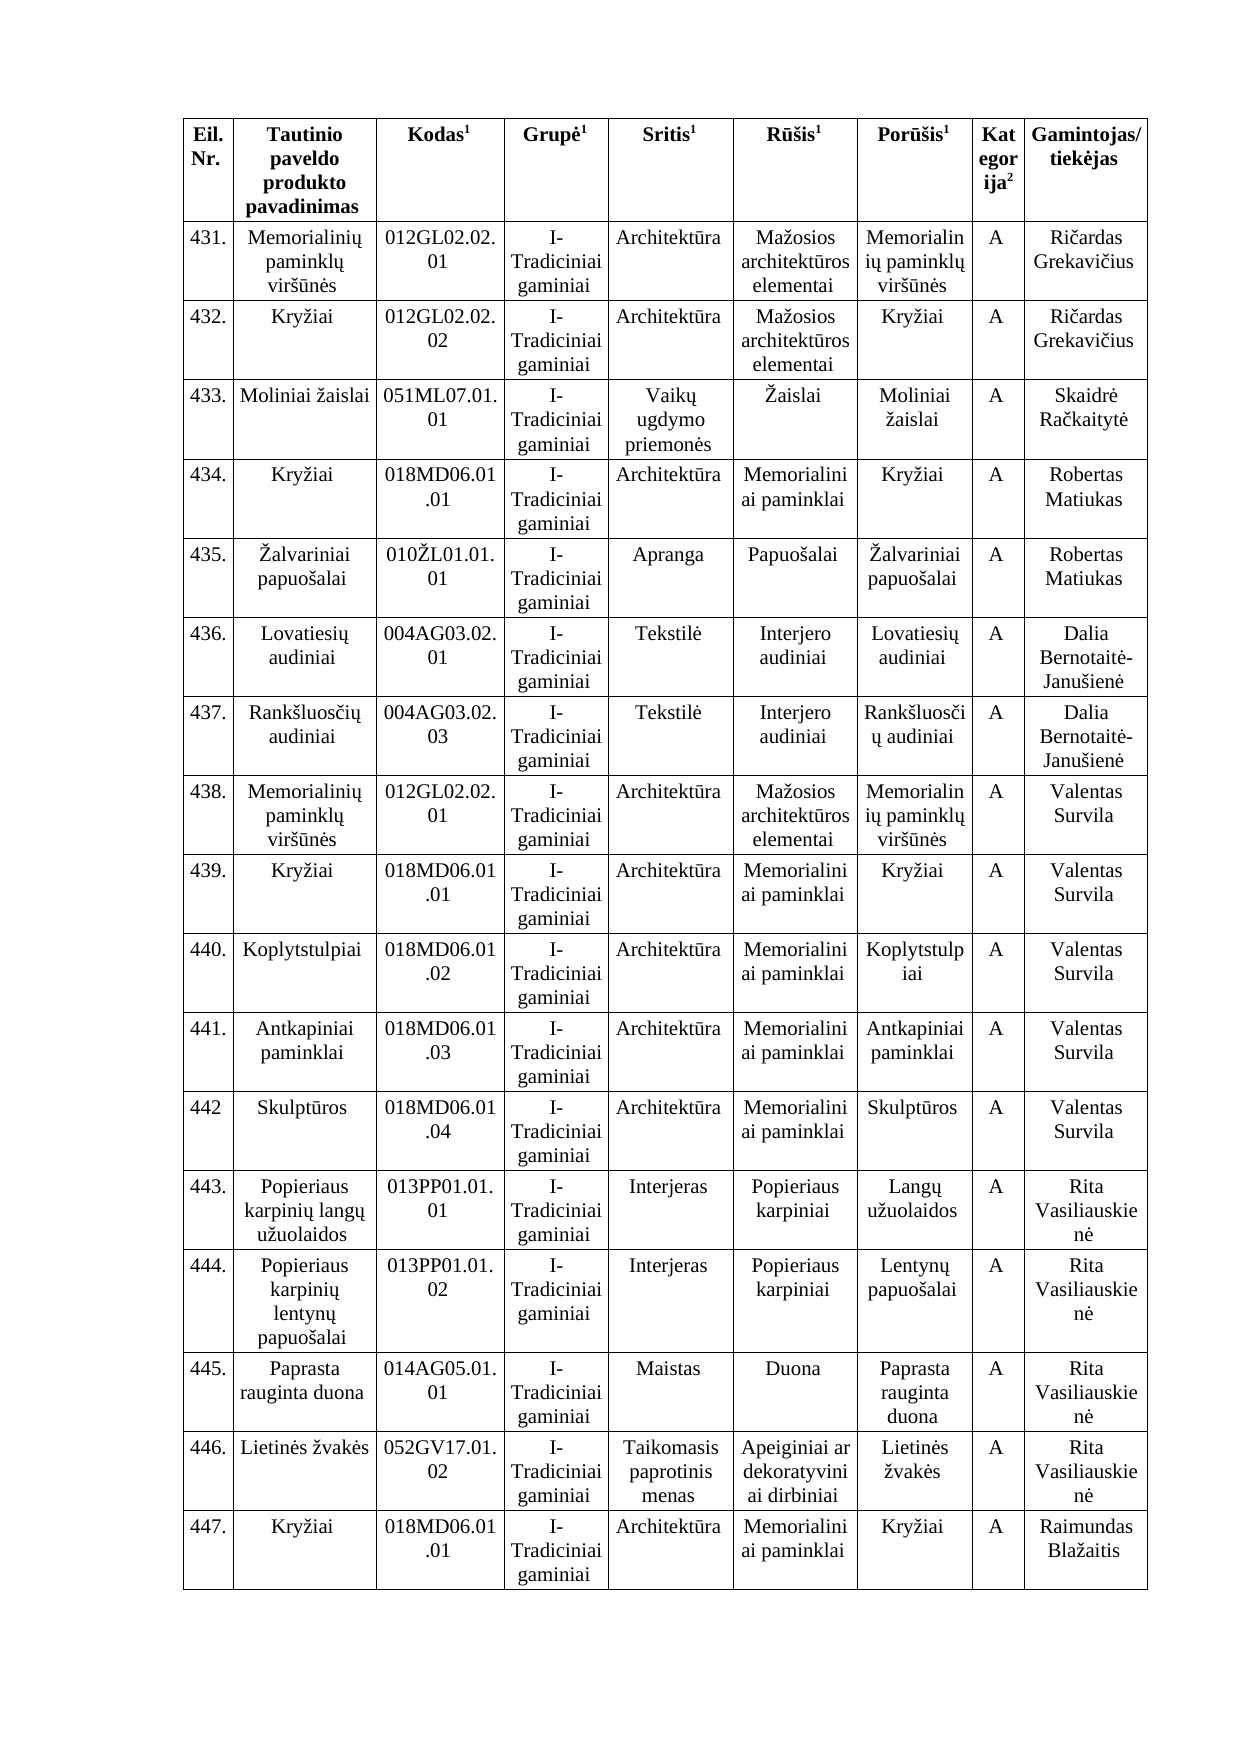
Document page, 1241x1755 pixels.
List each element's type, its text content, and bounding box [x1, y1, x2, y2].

table_cell A [973, 222, 1024, 300]
table_header Tautinio paveldo produkto pavadinimas [234, 119, 376, 221]
table_cell I-Tradiciniai gaminiai [505, 618, 608, 696]
table_cell 004AG03.02.03 [377, 697, 504, 775]
table_cell Ričardas Grekavičius [1025, 301, 1147, 379]
table_cell I-Tradiciniai gaminiai [505, 1013, 608, 1091]
table_cell Duona [734, 1353, 857, 1431]
table_cell A [973, 460, 1024, 537]
table_cell 018MD06.01.03 [377, 1013, 504, 1091]
table_cell A [973, 934, 1024, 1012]
table_cell Memorialiniai paminklai [734, 1511, 857, 1589]
table_cell Memorialinių paminklų viršūnės [234, 222, 376, 300]
table_cell 052GV17.01.02 [377, 1432, 504, 1510]
table_cell 445. [184, 1353, 233, 1431]
table_cell Maistas [609, 1353, 733, 1431]
table_cell Architektūra [609, 1511, 733, 1589]
table_cell A [973, 1250, 1024, 1352]
table_cell Robertas Matiukas [1025, 460, 1147, 537]
table_cell Žaislai [734, 380, 857, 458]
table_cell 018MD06.01.01 [377, 1511, 504, 1589]
table_cell A [973, 1353, 1024, 1431]
table_cell 432. [184, 301, 233, 379]
table_cell Mažosios architektūros elementai [734, 776, 857, 854]
table_cell Kryžiai [234, 301, 376, 379]
table_cell 012GL02.02.02 [377, 301, 504, 379]
table_cell Paprasta rauginta duona [858, 1353, 972, 1431]
table_cell Memorialiniai paminklai [734, 855, 857, 933]
table_cell 437. [184, 697, 233, 775]
table_cell A [973, 1171, 1024, 1249]
table_cell Memorialiniai paminklai [734, 934, 857, 1012]
table_cell 442 [184, 1092, 233, 1170]
table_cell Architektūra [609, 1092, 733, 1170]
table_cell Architektūra [609, 301, 733, 379]
table_cell 018MD06.01.01 [377, 460, 504, 537]
table_cell 013PP01.01.02 [377, 1250, 504, 1352]
table_cell A [973, 539, 1024, 617]
table_cell Memorialinių paminklų viršūnės [858, 222, 972, 300]
table_cell I-Tradiciniai gaminiai [505, 1250, 608, 1352]
table_cell A [973, 1092, 1024, 1170]
table_cell Tekstilė [609, 697, 733, 775]
table_cell A [973, 1511, 1024, 1589]
table_cell Moliniai žaislai [234, 380, 376, 458]
table_cell Architektūra [609, 855, 733, 933]
table_cell 438. [184, 776, 233, 854]
table_cell Valentas Survila [1025, 934, 1147, 1012]
table_cell Dalia Bernotaitė-Janušienė [1025, 618, 1147, 696]
table_header Rūšis1 [734, 119, 857, 221]
table_cell Popieriaus karpinių lentynų papuošalai [234, 1250, 376, 1352]
table_cell Memorialinių paminklų viršūnės [234, 776, 376, 854]
table_cell Rankšluosčių audiniai [858, 697, 972, 775]
table_cell Lentynų papuošalai [858, 1250, 972, 1352]
table_cell I-Tradiciniai gaminiai [505, 1511, 608, 1589]
table_cell 012GL02.02.01 [377, 776, 504, 854]
table_cell Popieriaus karpiniai [734, 1250, 857, 1352]
table_cell Kryžiai [234, 460, 376, 537]
table_cell Mažosios architektūros elementai [734, 301, 857, 379]
table_cell 013PP01.01.01 [377, 1171, 504, 1249]
table_cell A [973, 1013, 1024, 1091]
table_cell 446. [184, 1432, 233, 1510]
table_cell Koplytstulpiai [234, 934, 376, 1012]
table_cell Ričardas Grekavičius [1025, 222, 1147, 300]
table_cell Kryžiai [234, 1511, 376, 1589]
table_cell I-Tradiciniai gaminiai [505, 776, 608, 854]
table_cell Interjero audiniai [734, 618, 857, 696]
table_cell Mažosios architektūros elementai [734, 222, 857, 300]
table_cell Antkapiniai paminklai [858, 1013, 972, 1091]
table_cell I-Tradiciniai gaminiai [505, 934, 608, 1012]
table_cell 431. [184, 222, 233, 300]
table_cell Rankšluosčių audiniai [234, 697, 376, 775]
table_cell A [973, 776, 1024, 854]
table_cell Žalvariniai papuošalai [858, 539, 972, 617]
table_cell 447. [184, 1511, 233, 1589]
table_cell Lovatiesių audiniai [234, 618, 376, 696]
table_header Kategorija2 [973, 119, 1024, 221]
table_cell 434. [184, 460, 233, 537]
table_cell 444. [184, 1250, 233, 1352]
table_cell Memorialinių paminklų viršūnės [858, 776, 972, 854]
table_cell 018MD06.01.01 [377, 855, 504, 933]
table_cell 051ML07.01.01 [377, 380, 504, 458]
table_header Gamintojas/ tiekėjas [1025, 119, 1147, 221]
table_cell Apranga [609, 539, 733, 617]
table_header Kodas1 [377, 119, 504, 221]
table_cell I-Tradiciniai gaminiai [505, 697, 608, 775]
table_cell 018MD06.01.04 [377, 1092, 504, 1170]
table_cell Kryžiai [858, 1511, 972, 1589]
table_cell Valentas Survila [1025, 855, 1147, 933]
table_header Eil. Nr. [184, 119, 233, 221]
table_cell 433. [184, 380, 233, 458]
table_cell Skulptūros [234, 1092, 376, 1170]
table_cell 440. [184, 934, 233, 1012]
table_cell I-Tradiciniai gaminiai [505, 1432, 608, 1510]
table_cell Žalvariniai papuošalai [234, 539, 376, 617]
table_cell Rita Vasiliauskienė [1025, 1250, 1147, 1352]
table_cell A [973, 1432, 1024, 1510]
table_cell Taikomasis paprotinis menas [609, 1432, 733, 1510]
table_cell Lietinės žvakės [234, 1432, 376, 1510]
table_cell Apeiginiai ar dekoratyviniai dirbiniai [734, 1432, 857, 1510]
table_cell Memorialiniai paminklai [734, 1013, 857, 1091]
table_cell Langų užuolaidos [858, 1171, 972, 1249]
table_cell Architektūra [609, 934, 733, 1012]
table_cell Valentas Survila [1025, 1092, 1147, 1170]
table_cell Popieriaus karpinių langų užuolaidos [234, 1171, 376, 1249]
table_cell A [973, 697, 1024, 775]
table_cell I-Tradiciniai gaminiai [505, 460, 608, 537]
table_cell I-Tradiciniai gaminiai [505, 380, 608, 458]
table_cell Kryžiai [858, 460, 972, 537]
table_cell I-Tradiciniai gaminiai [505, 1171, 608, 1249]
table_cell 443. [184, 1171, 233, 1249]
table_cell Memorialiniai paminklai [734, 460, 857, 537]
table_cell 436. [184, 618, 233, 696]
table_cell 010ŽL01.01.01 [377, 539, 504, 617]
table_cell 014AG05.01.01 [377, 1353, 504, 1431]
table_cell I-Tradiciniai gaminiai [505, 855, 608, 933]
table_cell Rita Vasiliauskienė [1025, 1171, 1147, 1249]
table_header Porūšis1 [858, 119, 972, 221]
table_cell Kryžiai [234, 855, 376, 933]
table_cell Interjeras [609, 1171, 733, 1249]
table_cell 435. [184, 539, 233, 617]
table_cell Valentas Survila [1025, 1013, 1147, 1091]
table_cell I-Tradiciniai gaminiai [505, 539, 608, 617]
table_cell 004AG03.02.01 [377, 618, 504, 696]
table_cell A [973, 380, 1024, 458]
table_cell Rita Vasiliauskienė [1025, 1353, 1147, 1431]
table_cell Rita Vasiliauskienė [1025, 1432, 1147, 1510]
table_cell Raimundas Blažaitis [1025, 1511, 1147, 1589]
table_cell A [973, 855, 1024, 933]
table_cell Tekstilė [609, 618, 733, 696]
table_cell Skulptūros [858, 1092, 972, 1170]
table_cell Architektūra [609, 460, 733, 537]
table_cell A [973, 618, 1024, 696]
table_cell Moliniai žaislai [858, 380, 972, 458]
table_cell Architektūra [609, 222, 733, 300]
table_cell Interjeras [609, 1250, 733, 1352]
table_cell Kryžiai [858, 855, 972, 933]
table_header Sritis1 [609, 119, 733, 221]
table_cell 439. [184, 855, 233, 933]
table_cell Robertas Matiukas [1025, 539, 1147, 617]
table_cell Antkapiniai paminklai [234, 1013, 376, 1091]
table_cell Popieriaus karpiniai [734, 1171, 857, 1249]
table_cell I-Tradiciniai gaminiai [505, 1092, 608, 1170]
table_cell Papuošalai [734, 539, 857, 617]
table_cell Vaikų ugdymo priemonės [609, 380, 733, 458]
table_cell Memorialiniai paminklai [734, 1092, 857, 1170]
table_cell Dalia Bernotaitė-Janušienė [1025, 697, 1147, 775]
table_cell Skaidrė Račkaitytė [1025, 380, 1147, 458]
table_cell 012GL02.02.01 [377, 222, 504, 300]
table_cell Interjero audiniai [734, 697, 857, 775]
table_cell A [973, 301, 1024, 379]
table_cell Valentas Survila [1025, 776, 1147, 854]
table_cell Architektūra [609, 1013, 733, 1091]
table_cell I-Tradiciniai gaminiai [505, 301, 608, 379]
table_cell 441. [184, 1013, 233, 1091]
table_cell Lietinės žvakės [858, 1432, 972, 1510]
table_cell Architektūra [609, 776, 733, 854]
table_cell 018MD06.01.02 [377, 934, 504, 1012]
table_cell Lovatiesių audiniai [858, 618, 972, 696]
table_cell I-Tradiciniai gaminiai [505, 222, 608, 300]
table_cell Koplytstulpiai [858, 934, 972, 1012]
table_cell Kryžiai [858, 301, 972, 379]
table_cell I-Tradiciniai gaminiai [505, 1353, 608, 1431]
table_header Grupė1 [505, 119, 608, 221]
table_cell Paprasta rauginta duona [234, 1353, 376, 1431]
